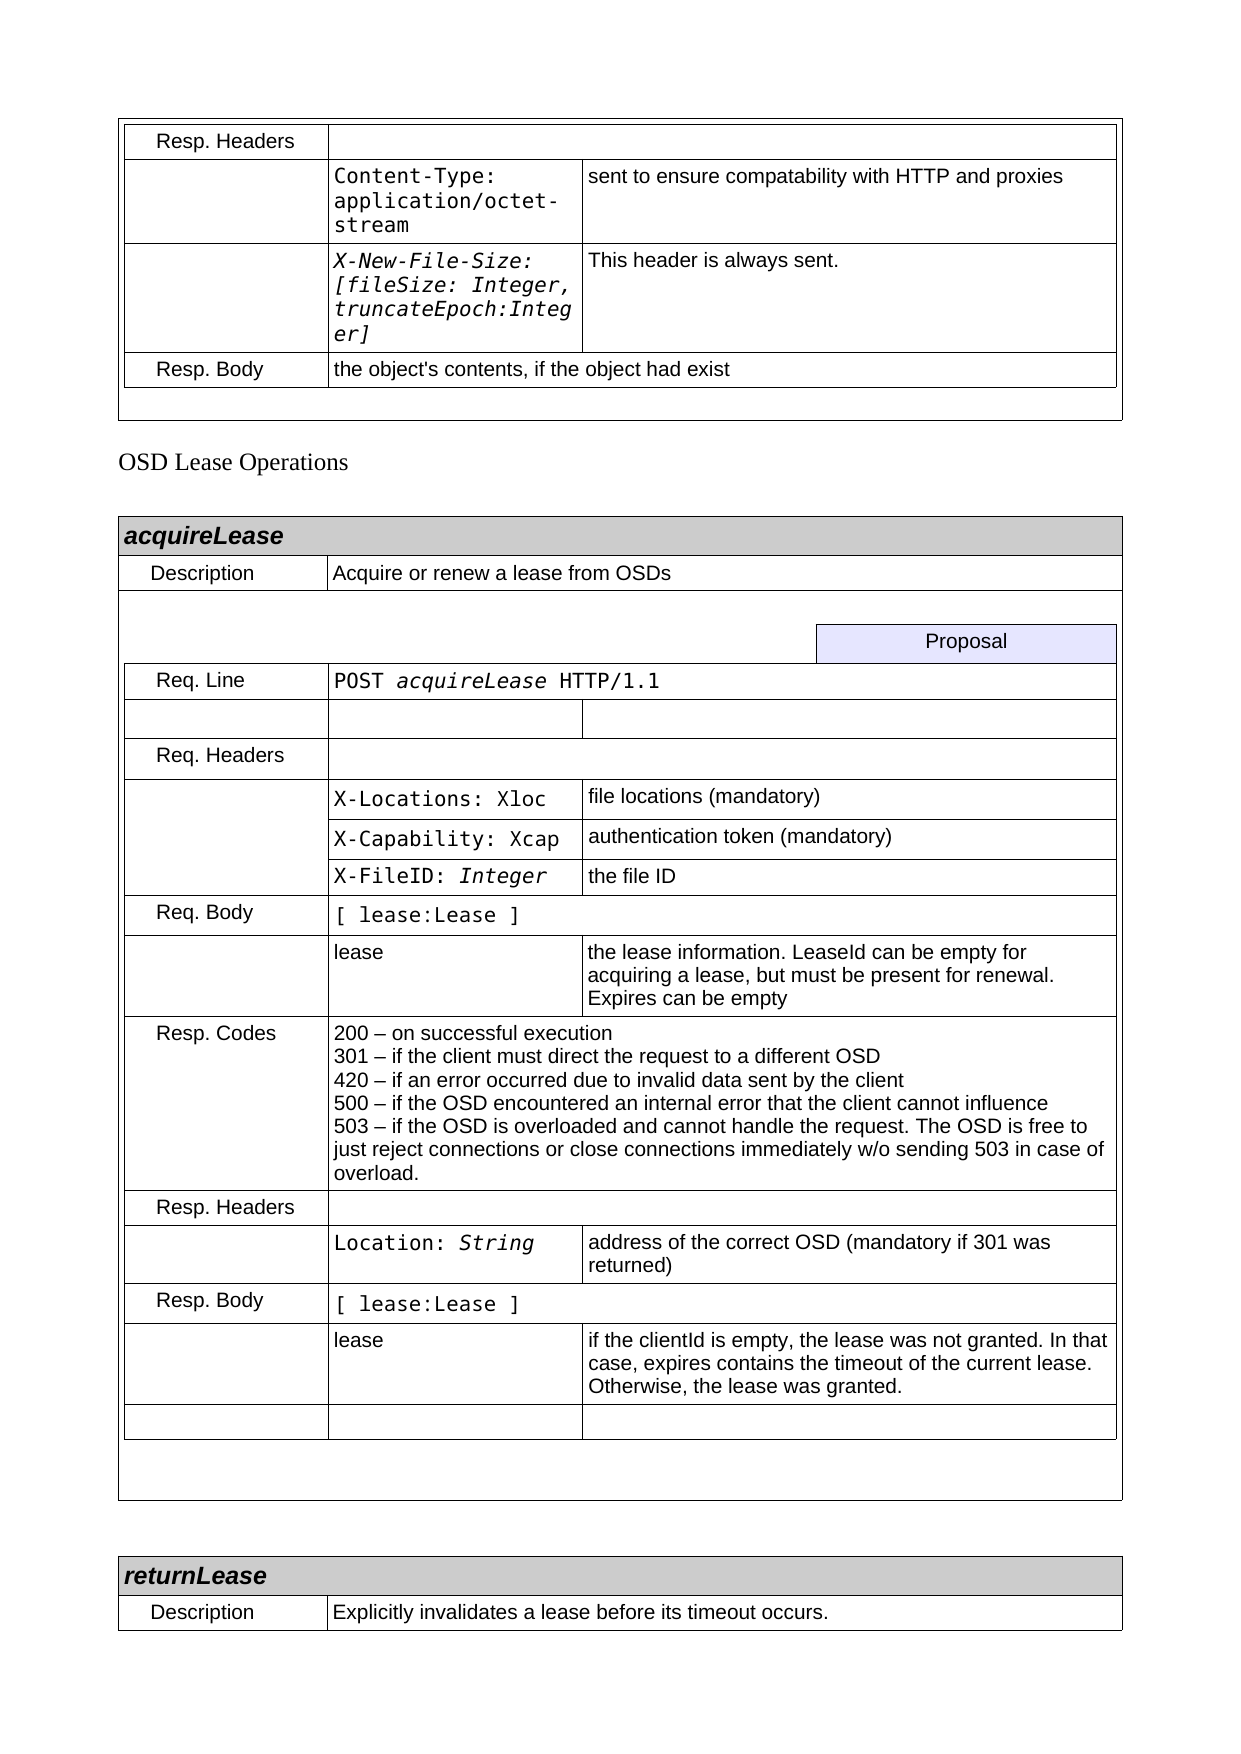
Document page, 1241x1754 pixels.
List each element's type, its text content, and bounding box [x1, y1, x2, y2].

table_cell the lease information. LeaseId can be empty for acquiring a lease, but must be present for renewal. Expires can be empty [583, 936, 1116, 1016]
table_cell the object's contents, if the object had exist [329, 353, 1116, 387]
table_cell the file ID [583, 860, 1116, 894]
text OSD Lease Operations [118, 448, 1122, 476]
table_cell X-FileID: Integer [329, 860, 582, 894]
table_cell [125, 1324, 328, 1404]
table_cell [125, 160, 328, 243]
table_cell X-Capability: Xcap [329, 820, 582, 859]
table_cell 200 – on successful execution 301 – if the client must direct the request to a different OSD 420 – if an error occurred due to invalid data sent by the client 500 – if the OSD encountered an internal error that the client cannot influence 503 – if the OSD is overloaded and cannot handle the request. The OSD is free to just reject connections or close connections immediately w/o sending 503 in case of overload. [329, 1017, 1116, 1190]
table_cell Req. Headers [125, 739, 328, 779]
table_cell [ lease:Lease ] [329, 896, 1116, 934]
table_cell This header is always sent. [583, 244, 1116, 352]
table_cell sent to ensure compatability with HTTP and proxies [583, 160, 1116, 243]
table_cell [125, 1226, 328, 1283]
table_cell [583, 700, 1116, 738]
table_cell Resp. Headers [125, 1191, 328, 1225]
table_cell [329, 1405, 582, 1439]
table_cell X-New-File-Size: [fileSize: Integer, truncateEpoch:Integer] [329, 244, 582, 352]
table_cell [329, 1191, 1116, 1225]
table_cell [125, 700, 328, 738]
table_cell lease [329, 1324, 582, 1404]
table_cell [119, 591, 1122, 1500]
table_cell Req. Line [125, 664, 328, 699]
table_header [124, 624, 816, 663]
table_header acquireLease [119, 517, 1122, 555]
table_cell Resp. Body [125, 1284, 328, 1323]
table_cell Explicitly invalidates a lease before its timeout occurs. [328, 1596, 1122, 1630]
table_cell lease [329, 936, 582, 1016]
table_cell [125, 244, 328, 352]
table_cell if the clientId is empty, the lease was not granted. In that case, expires contains the timeout of the current lease. Otherwise, the lease was granted. [583, 1324, 1116, 1404]
table_cell [329, 125, 1116, 159]
table_cell Description [119, 556, 327, 590]
table_cell Acquire or renew a lease from OSDs [328, 556, 1122, 590]
table_cell [125, 936, 328, 1016]
table_cell [329, 739, 1116, 779]
table_cell Req. Body [125, 896, 328, 934]
table_cell Description [119, 1596, 327, 1630]
table_cell [ lease:Lease ] [329, 1284, 1116, 1323]
table_cell Resp. Codes [125, 1017, 328, 1190]
table_cell Content-Type: application/octet-stream [329, 160, 582, 243]
table_cell authentication token (mandatory) [583, 820, 1116, 859]
table_cell [329, 700, 582, 738]
table_cell [125, 1405, 328, 1439]
table_cell Resp. Body [125, 353, 328, 387]
table_header file locations (mandatory) [583, 780, 1116, 819]
table_cell POST acquireLease HTTP/1.1 [329, 664, 1116, 699]
table_header Proposal [817, 625, 1116, 663]
table_cell [125, 780, 328, 894]
table_cell address of the correct OSD (mandatory if 301 was returned) [583, 1226, 1116, 1283]
table_cell Resp. Headers [125, 125, 328, 159]
table_header X-Locations: Xloc [329, 780, 582, 819]
table_cell [583, 1405, 1116, 1439]
table_cell Location: String [329, 1226, 582, 1283]
table_cell [119, 119, 1122, 420]
table_header returnLease [119, 1557, 1122, 1595]
